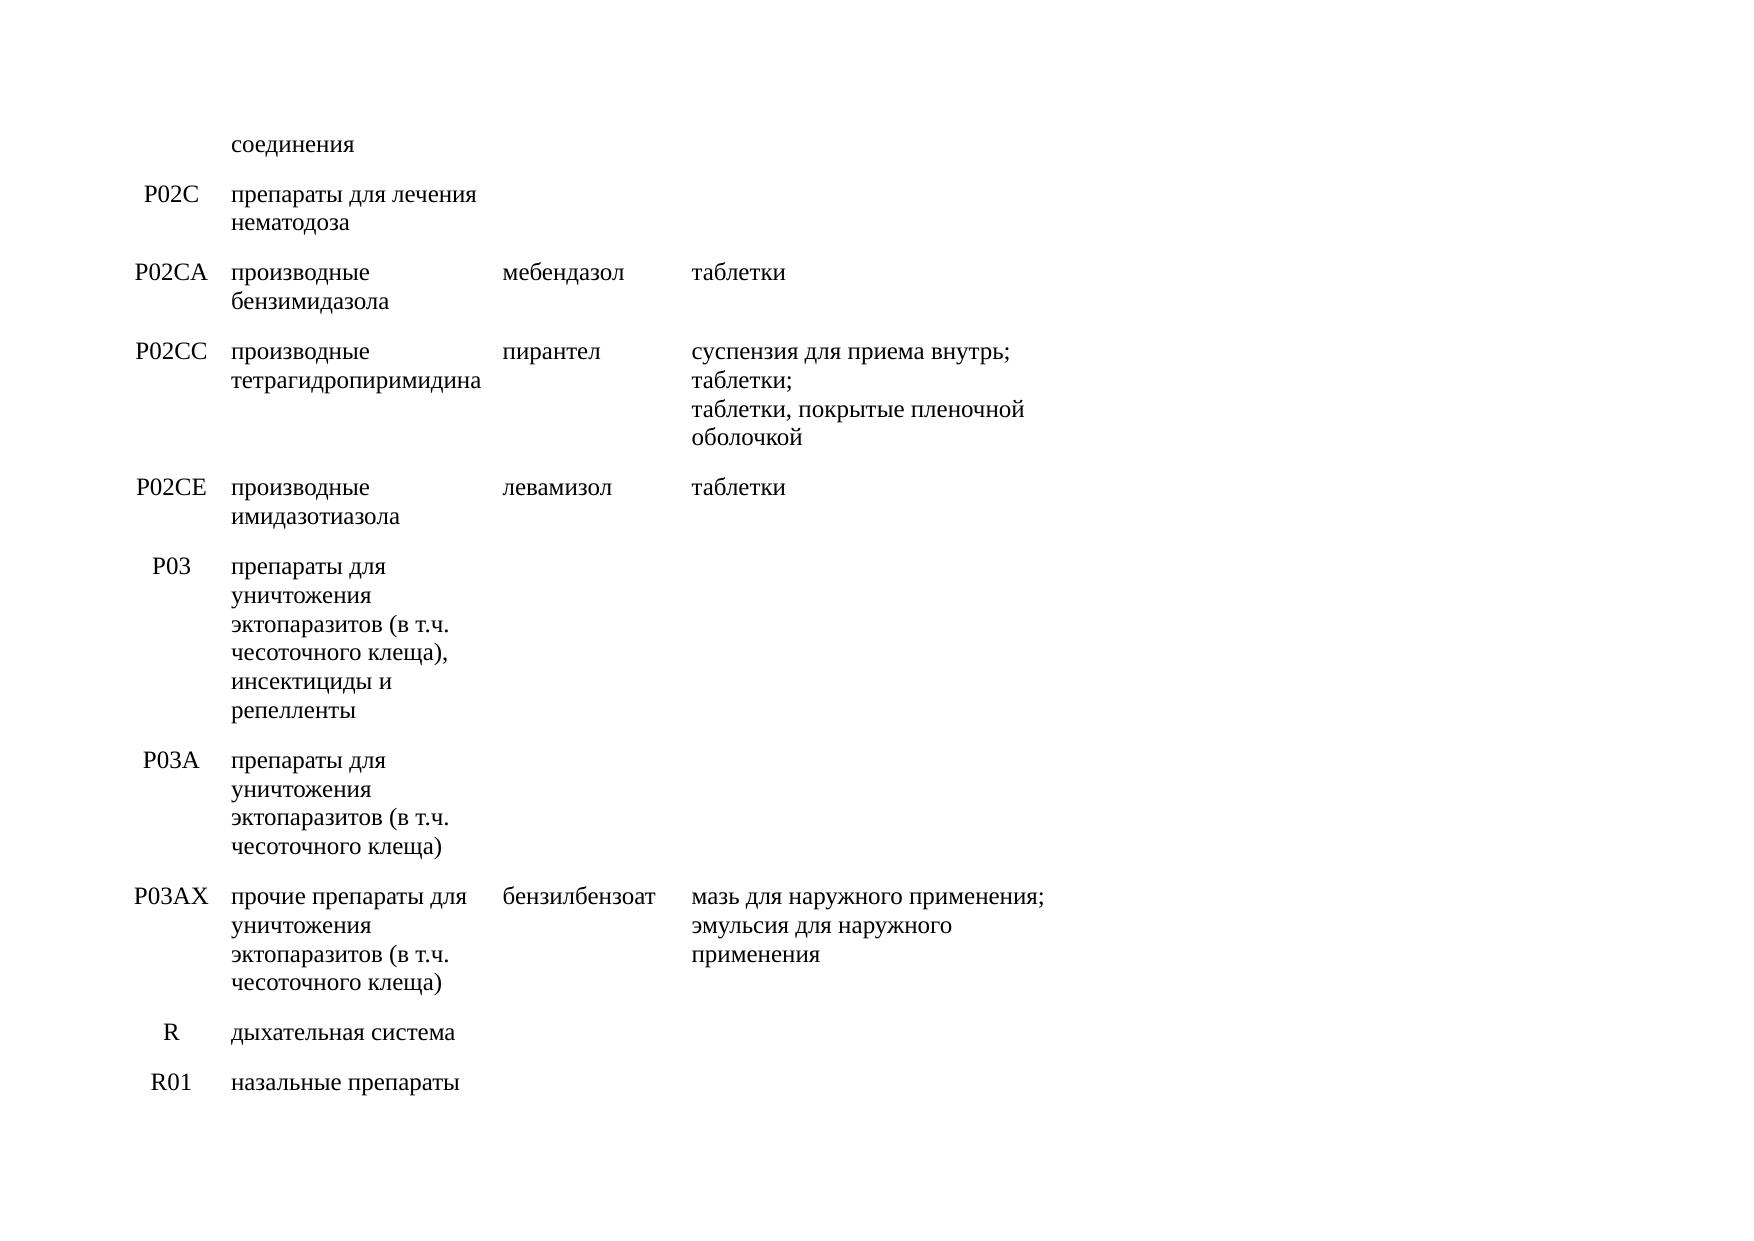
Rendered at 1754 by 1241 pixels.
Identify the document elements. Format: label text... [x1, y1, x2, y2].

table_cell [685, 118, 1063, 168]
table_cell таблетки [685, 247, 1063, 326]
table_cell суспензия для приема внутрь; таблетки; таблетки, покрытые пленочной оболочкой [685, 326, 1063, 462]
table_cell [496, 541, 685, 734]
table_cell P02CA [118, 247, 224, 326]
table_cell бензилбензоат [496, 871, 685, 1007]
table_cell мебендазол [496, 247, 685, 326]
table_cell [496, 168, 685, 247]
table_cell [685, 168, 1063, 247]
table_cell P03A [118, 734, 224, 871]
table_cell P03 [118, 541, 224, 734]
table_cell [685, 1007, 1063, 1057]
table_cell производные имидазотиазола [224, 462, 496, 541]
table_cell дыхательная система [224, 1007, 496, 1057]
table_cell [496, 1057, 685, 1107]
table_cell R01 [118, 1057, 224, 1107]
table_cell препараты для уничтожения эктопаразитов (в т.ч. чесоточного клеща), инсектициды и репелленты [224, 541, 496, 734]
table_cell левамизол [496, 462, 685, 541]
table_cell [118, 118, 224, 168]
table_cell препараты для уничтожения эктопаразитов (в т.ч. чесоточного клеща) [224, 734, 496, 871]
table_cell производные бензимидазола [224, 247, 496, 326]
table_cell P02C [118, 168, 224, 247]
table_cell производные тетрагидропиримидина [224, 326, 496, 462]
table_cell мазь для наружного применения; эмульсия для наружного применения [685, 871, 1063, 1007]
table_cell [496, 734, 685, 871]
table_cell таблетки [685, 462, 1063, 541]
table_cell P03AX [118, 871, 224, 1007]
table_cell соединения [224, 118, 496, 168]
table_cell [685, 541, 1063, 734]
table_cell P02CE [118, 462, 224, 541]
table_cell [685, 1057, 1063, 1107]
table_cell назальные препараты [224, 1057, 496, 1107]
table_cell прочие препараты для уничтожения эктопаразитов (в т.ч. чесоточного клеща) [224, 871, 496, 1007]
table_cell R [118, 1007, 224, 1057]
table_cell [496, 1007, 685, 1057]
table_cell препараты для лечения нематодоза [224, 168, 496, 247]
table_cell [496, 118, 685, 168]
table_cell пирантел [496, 326, 685, 462]
table_cell [685, 734, 1063, 871]
table_cell P02CC [118, 326, 224, 462]
